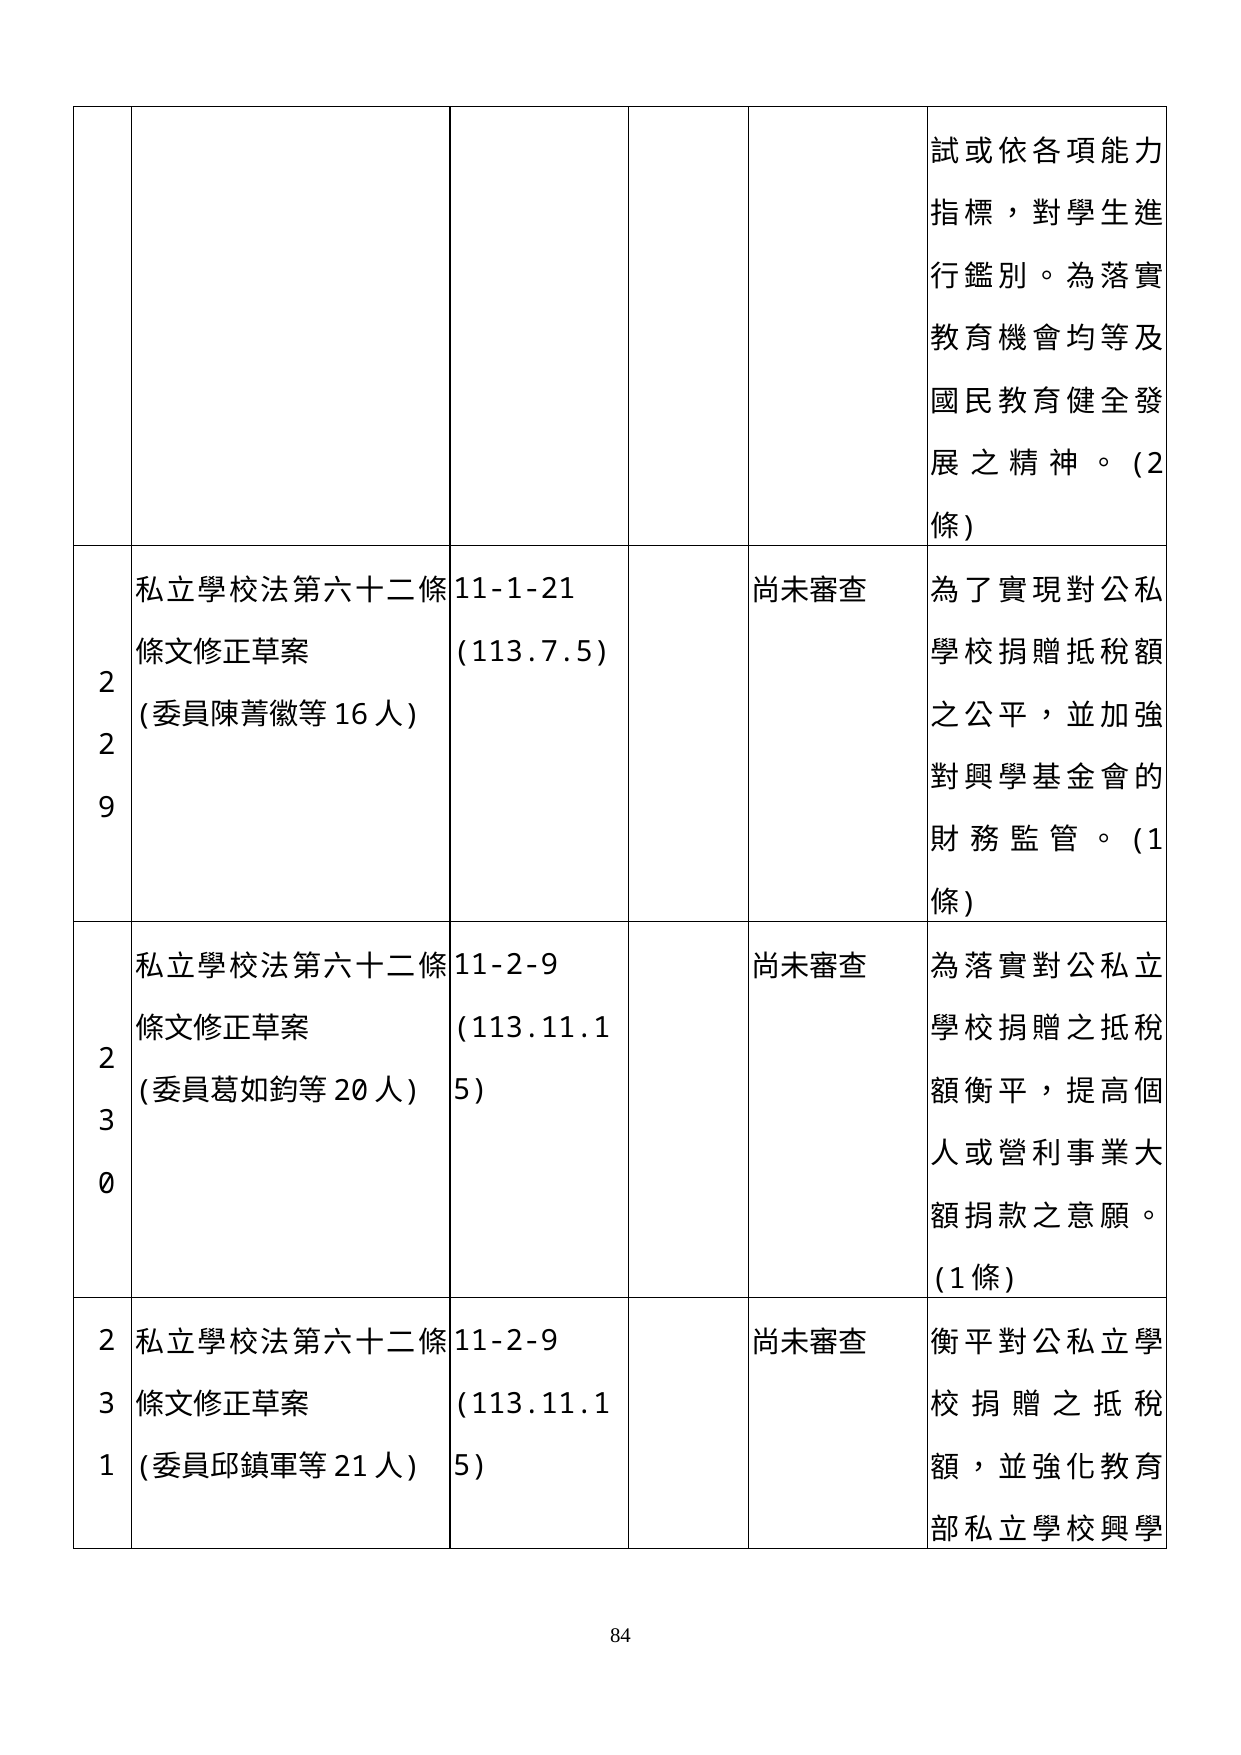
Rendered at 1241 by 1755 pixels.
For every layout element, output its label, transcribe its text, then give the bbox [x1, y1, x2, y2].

table_cell 私立學校法第六十二條條文修正草案 (委員葛如鈞等20人) [132, 922, 449, 1297]
table_cell [74, 922, 131, 1297]
table_cell 試或依各項能力指標，對學生進行鑑別。為落實教育機會均等及國民教育健全發展之精神。(2條) [928, 107, 1166, 544]
table_cell [629, 1298, 748, 1548]
table_cell [132, 107, 449, 544]
table_cell 尚未審查 [749, 922, 927, 1297]
table_cell [629, 546, 748, 921]
table_cell [629, 922, 748, 1297]
table_cell 尚未審查 [749, 546, 927, 921]
table_cell [629, 107, 748, 544]
table_cell [749, 107, 927, 544]
table_cell 衡平對公私立學校捐贈之抵稅額，並強化教育部私立學校興學 [928, 1298, 1166, 1548]
table_cell [74, 546, 131, 921]
table_cell 尚未審查 [749, 1298, 927, 1548]
table_cell 私立學校法第六十二條條文修正草案 (委員陳菁徽等16人) [132, 546, 449, 921]
table_cell 11-1-21 (113.7.5) [451, 546, 628, 921]
table_cell 為落實對公私立學校捐贈之抵稅額衡平，提高個人或營利事業大額捐款之意願。(1條) [928, 922, 1166, 1297]
table_cell 11-2-9 (113.11.15) [451, 922, 628, 1297]
table_cell 私立學校法第六十二條條文修正草案 (委員邱鎮軍等21人) [132, 1298, 449, 1548]
table_cell 11-2-9 (113.11.15) [451, 1298, 628, 1548]
table_cell [451, 107, 628, 544]
table_cell [74, 1298, 131, 1548]
table_cell 為了實現對公私學校捐贈抵稅額之公平，並加強對興學基金會的財務監管。(1條) [928, 546, 1166, 921]
table_cell [74, 107, 131, 544]
